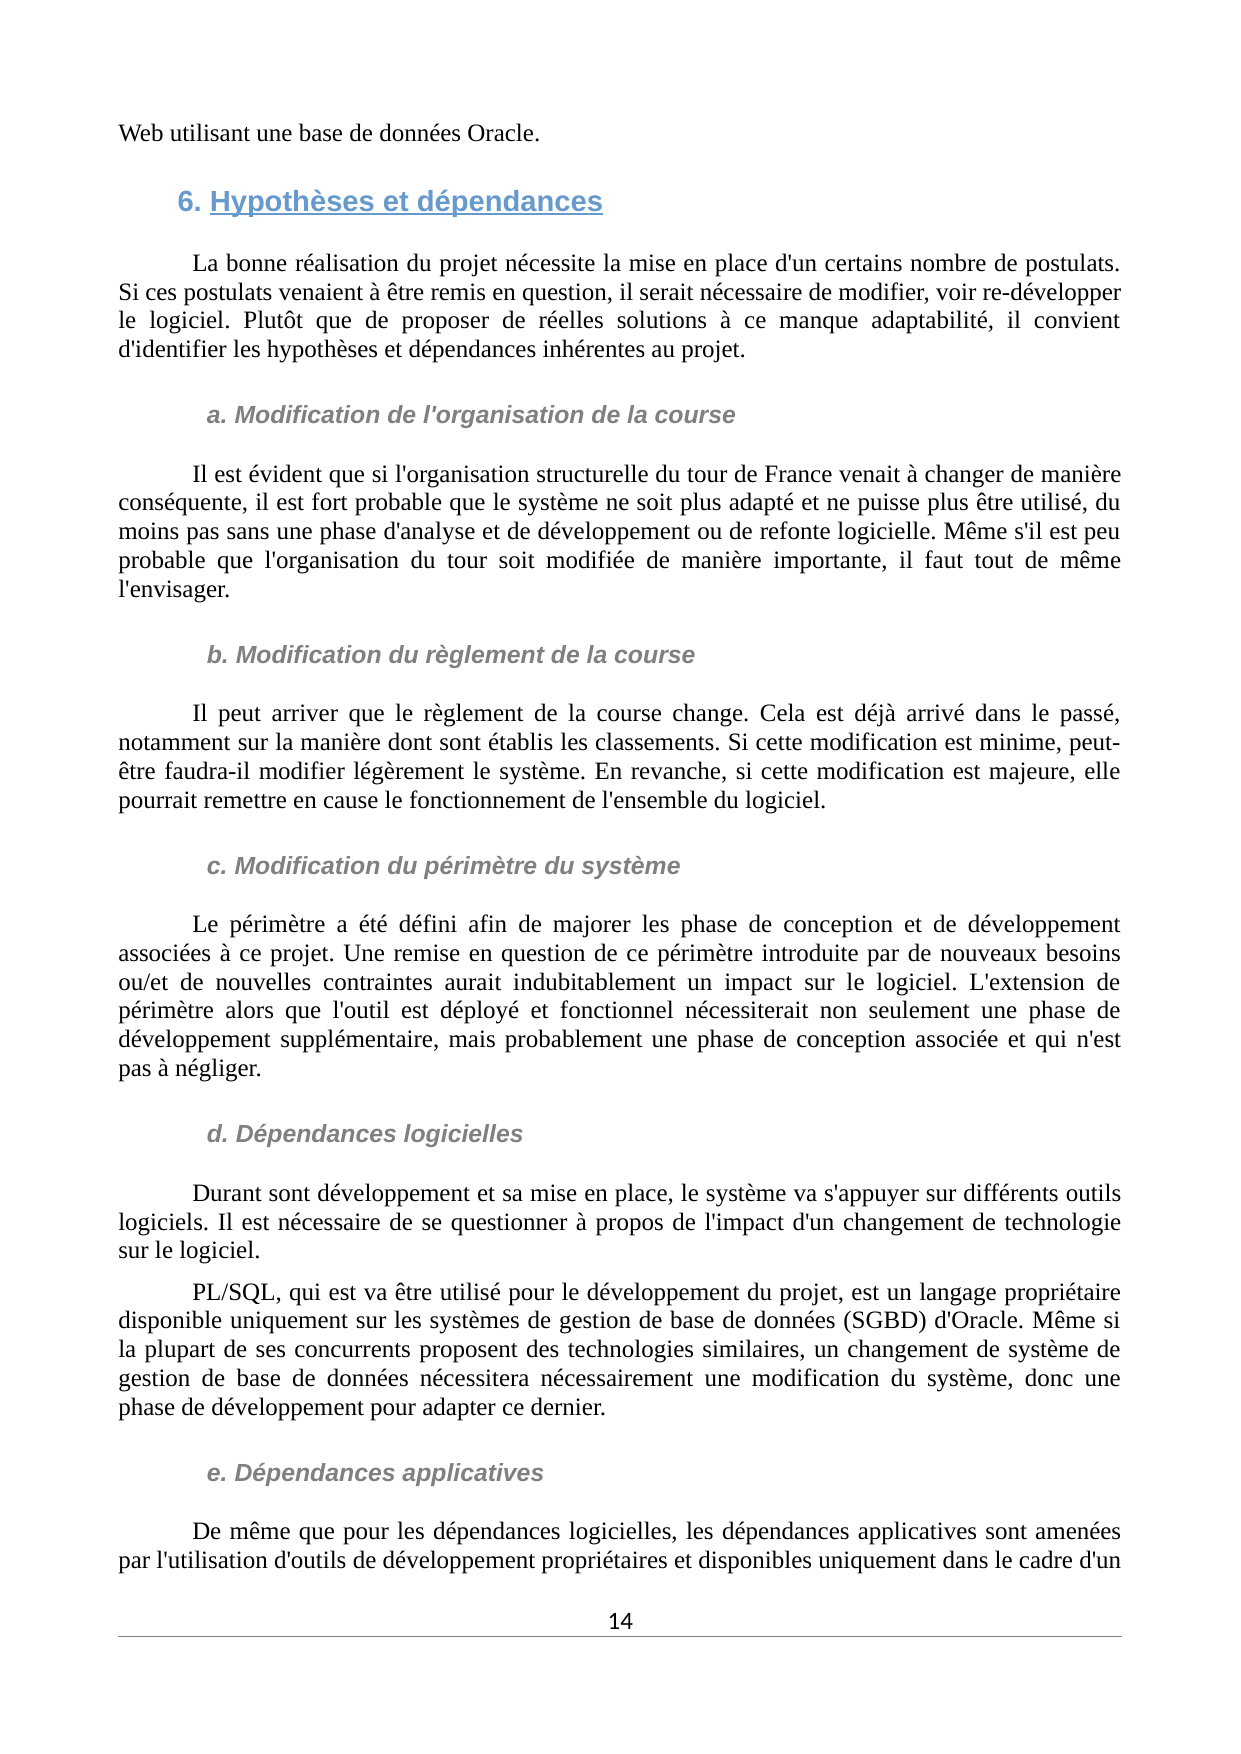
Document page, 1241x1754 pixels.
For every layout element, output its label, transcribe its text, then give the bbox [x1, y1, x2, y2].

subtitle Modification de l'organisation de la course [207, 400, 1122, 429]
text Le périmètre a été défini afin de majorer les phase de conception et de développement associées à ce projet. Une remise en question de ce périmètre introduite par de nouveaux besoins ou/et de nouvelles contraintes aurait indubitablement un impact sur le logiciel. L'extension de périmètre alors que l'outil est déployé et fonctionnel nécessiterait non seulement une phase de développement supplémentaire, mais probablement une phase de conception associée et qui n'est pas à négliger. [118, 909, 1122, 1082]
subtitle Modification du périmètre du système [207, 851, 1122, 879]
subtitle Hypothèses et dépendances [177, 184, 1122, 218]
text Il est évident que si l'organisation structurelle du tour de France venait à changer de manière conséquente, il est fort probable que le système ne soit plus adapté et ne puisse plus être utilisé, du moins pas sans une phase d'analyse et de développement ou de refonte logicielle. Même s'il est peu probable que l'organisation du tour soit modifiée de manière importante, il faut tout de même l'envisager. [118, 459, 1122, 602]
text Durant sont développement et sa mise en place, le système va s'appuyer sur différents outils logiciels. Il est nécessaire de se questionner à propos de l'impact d'un changement de technologie sur le logiciel. [118, 1178, 1122, 1264]
subtitle Dépendances logicielles [207, 1119, 1122, 1148]
text Il peut arriver que le règlement de la course change. Cela est déjà arrivé dans le passé, notamment sur la manière dont sont établis les classements. Si cette modification est minime, peut-être faudra-il modifier légèrement le système. En revanche, si cette modification est majeure, elle pourrait remettre en cause le fonctionnement de l'ensemble du logiciel. [118, 698, 1122, 813]
text PL/SQL, qui est va être utilisé pour le développement du projet, est un langage propriétaire disponible uniquement sur les systèmes de gestion de base de données (SGBD) d'Oracle. Même si la plupart de ses concurrents proposent des technologies similaires, un changement de système de gestion de base de données nécessitera nécessairement une modification du système, donc une phase de développement pour adapter ce dernier. [118, 1277, 1122, 1420]
text Web utilisant une base de données Oracle. [118, 118, 1122, 147]
text De même que pour les dépendances logicielles, les dépendances applicatives sont amenées par l'utilisation d'outils de développement propriétaires et disponibles uniquement dans le cadre d'un [118, 1516, 1122, 1574]
text La bonne réalisation du projet nécessite la mise en place d'un certains nombre de postulats. Si ces postulats venaient à être remis en question, il serait nécessaire de modifier, voir re-développer le logiciel. Plutôt que de proposer de réelles solutions à ce manque adaptabilité, il convient d'identifier les hypothèses et dépendances inhérentes au projet. [118, 248, 1122, 363]
subtitle Modification du règlement de la course [207, 640, 1122, 668]
subtitle Dépendances applicatives [207, 1458, 1122, 1486]
